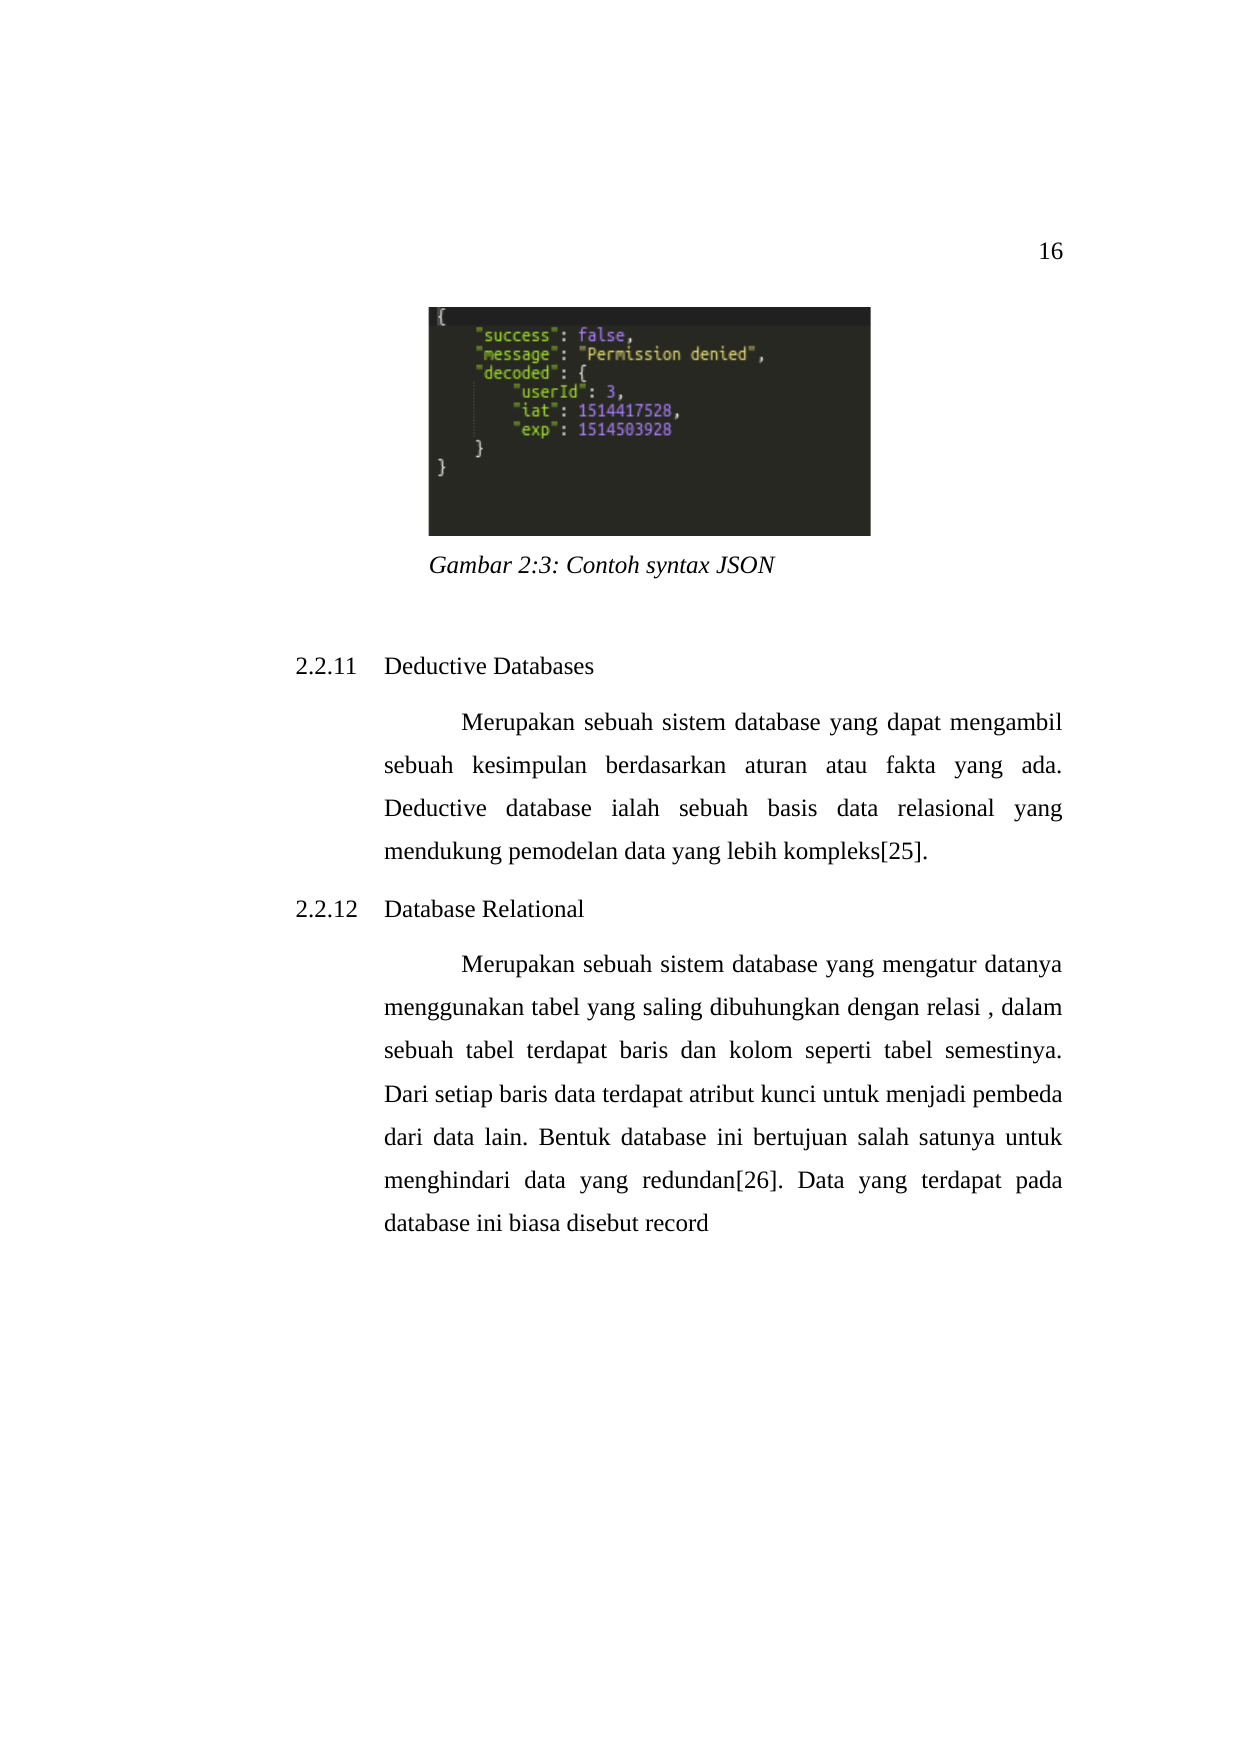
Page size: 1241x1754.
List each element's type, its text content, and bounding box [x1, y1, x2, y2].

text Gambar 2:3: Contoh syntax JSON [428, 536, 871, 579]
text Merupakan sebuah sistem database yang dapat mengambil sebuah kesimpulan berdasarkan aturan atau fakta yang ada. Deductive database ialah sebuah basis data relasional yang mendukung pemodelan data yang lebih kompleks[25]. [384, 707, 1063, 865]
subtitle Database Relational [295, 894, 1063, 922]
text Merupakan sebuah sistem database yang mengatur datanya menggunakan tabel yang saling dibuhungkan dengan relasi , dalam sebuah tabel terdapat baris dan kolom seperti tabel semestinya. Dari setiap baris data terdapat atribut kunci untuk menjadi pembeda dari data lain. Bentuk database ini bertujuan salah satunya untuk menghindari data yang redundan[26]. Data yang terdapat pada database ini biasa disebut record [384, 949, 1063, 1237]
subtitle Deductive Databases [295, 651, 1063, 680]
picture [428, 307, 871, 536]
